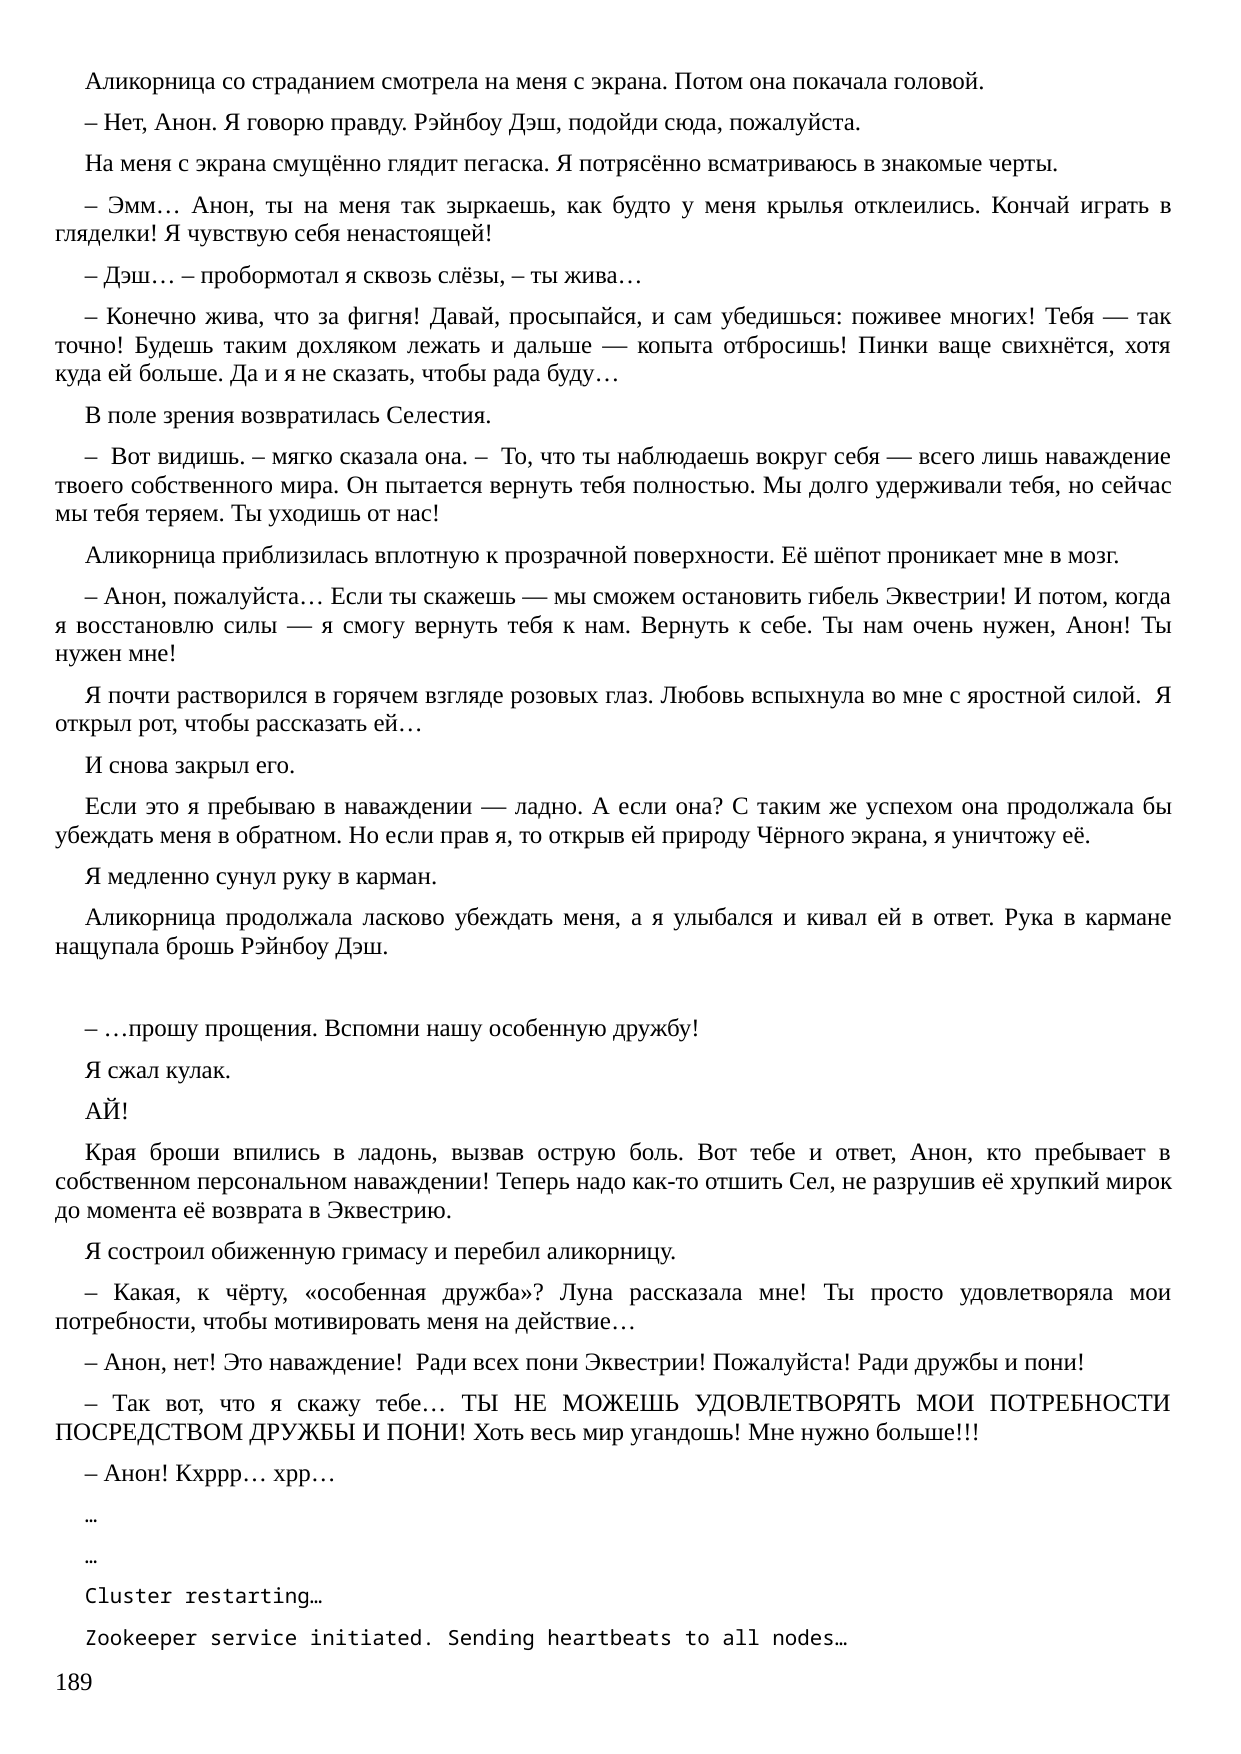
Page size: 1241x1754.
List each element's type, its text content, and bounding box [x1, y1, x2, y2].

text – Анон! Кхррр… хрр… [55, 1458, 1173, 1487]
text – Вот видишь. – мягко сказала она. – То, что ты наблюдаешь вокруг себя — всего лишь наваждение твоего собственного мира. Он пытается вернуть тебя полностью. Мы долго удерживали тебя, но сейчас мы тебя теряем. Ты уходишь от нас! [55, 441, 1173, 527]
text – Нет, Анон. Я говорю правду. Рэйнбоу Дэш, подойди сюда, пожалуйста. [55, 107, 1173, 136]
text Я почти растворился в горячем взгляде розовых глаз. Любовь вспыхнула во мне с яростной силой. Я открыл рот, чтобы рассказать ей… [55, 680, 1173, 737]
text – Эмм… Анон, ты на меня так зыркаешь, как будто у меня крылья отклеились. Кончай играть в гляделки! Я чувствую себя ненастоящей! [55, 190, 1173, 247]
text – …прошу прощения. Вспомни нашу особенную дружбу! [55, 1013, 1173, 1042]
text Cluster restarting… [55, 1582, 1173, 1610]
text – Какая, к чёрту, «особенная дружба»? Луна рассказала мне! Ты просто удовлетворяла мои потребности, чтобы мотивировать меня на действие… [55, 1277, 1173, 1335]
text Аликорница приблизилась вплотную к прозрачной поверхности. Её шёпот проникает мне в мозг. [55, 540, 1173, 568]
text … [55, 1541, 1173, 1569]
text Я состроил обиженную гримасу и перебил аликорницу. [55, 1236, 1173, 1265]
text Я медленно сунул руку в карман. [55, 861, 1173, 890]
text – Так вот, что я скажу тебе… ТЫ НЕ МОЖЕШЬ УДОВЛЕТВОРЯТЬ МОИ ПОТРЕБНОСТИ ПОСРЕДСТВОМ ДРУЖБЫ И ПОНИ! Хоть весь мир угандошь! Мне нужно больше!!! [55, 1388, 1173, 1446]
text Я сжал кулак. [55, 1055, 1173, 1083]
text – Конечно жива, что за фигня! Давай, просыпайся, и сам убедишься: поживее многих! Тебя — так точно! Будешь таким дохляком лежать и дальше — копыта отбросишь! Пинки ваще свихнётся, хотя куда ей больше. Да и я не сказать, чтобы рада буду… [55, 301, 1173, 387]
text На меня с экрана смущённо глядит пегаска. Я потрясённо всматриваюсь в знакомые черты. [55, 148, 1173, 177]
text … [55, 1500, 1173, 1528]
text Аликорница продолжала ласково убеждать меня, а я улыбался и кивал ей в ответ. Рука в кармане нащупала брошь Рэйнбоу Дэш. [55, 902, 1173, 960]
text Края броши впились в ладонь, вызвав острую боль. Вот тебе и ответ, Анон, кто пребывает в собственном персональном наваждении! Теперь надо как-то отшить Сел, не разрушив её хрупкий мирок до момента её возврата в Эквестрию. [55, 1137, 1173, 1223]
text – Анон, пожалуйста… Если ты скажешь — мы сможем остановить гибель Эквестрии! И потом, когда я восстановлю силы — я смогу вернуть тебя к нам. Вернуть к себе. Ты нам очень нужен, Анон! Ты нужен мне! [55, 581, 1173, 667]
text – Анон, нет! Это наваждение! Ради всех пони Эквестрии! Пожалуйста! Ради дружбы и пони! [55, 1347, 1173, 1376]
text И снова закрыл его. [55, 750, 1173, 778]
text – Дэш… – пробормотал я сквозь слёзы, – ты жива… [55, 260, 1173, 288]
text В поле зрения возвратилась Селестия. [55, 400, 1173, 428]
text Аликорница со страданием смотрела на меня с экрана. Потом она покачала головой. [55, 66, 1173, 95]
text Zookeeper service initiated. Sending heartbeats to all nodes… [55, 1623, 1173, 1651]
text АЙ! [55, 1096, 1173, 1125]
text Если это я пребываю в наваждении — ладно. А если она? С таким же успехом она продолжала бы убеждать меня в обратном. Но если прав я, то открыв ей природу Чёрного экрана, я уничтожу её. [55, 791, 1173, 848]
